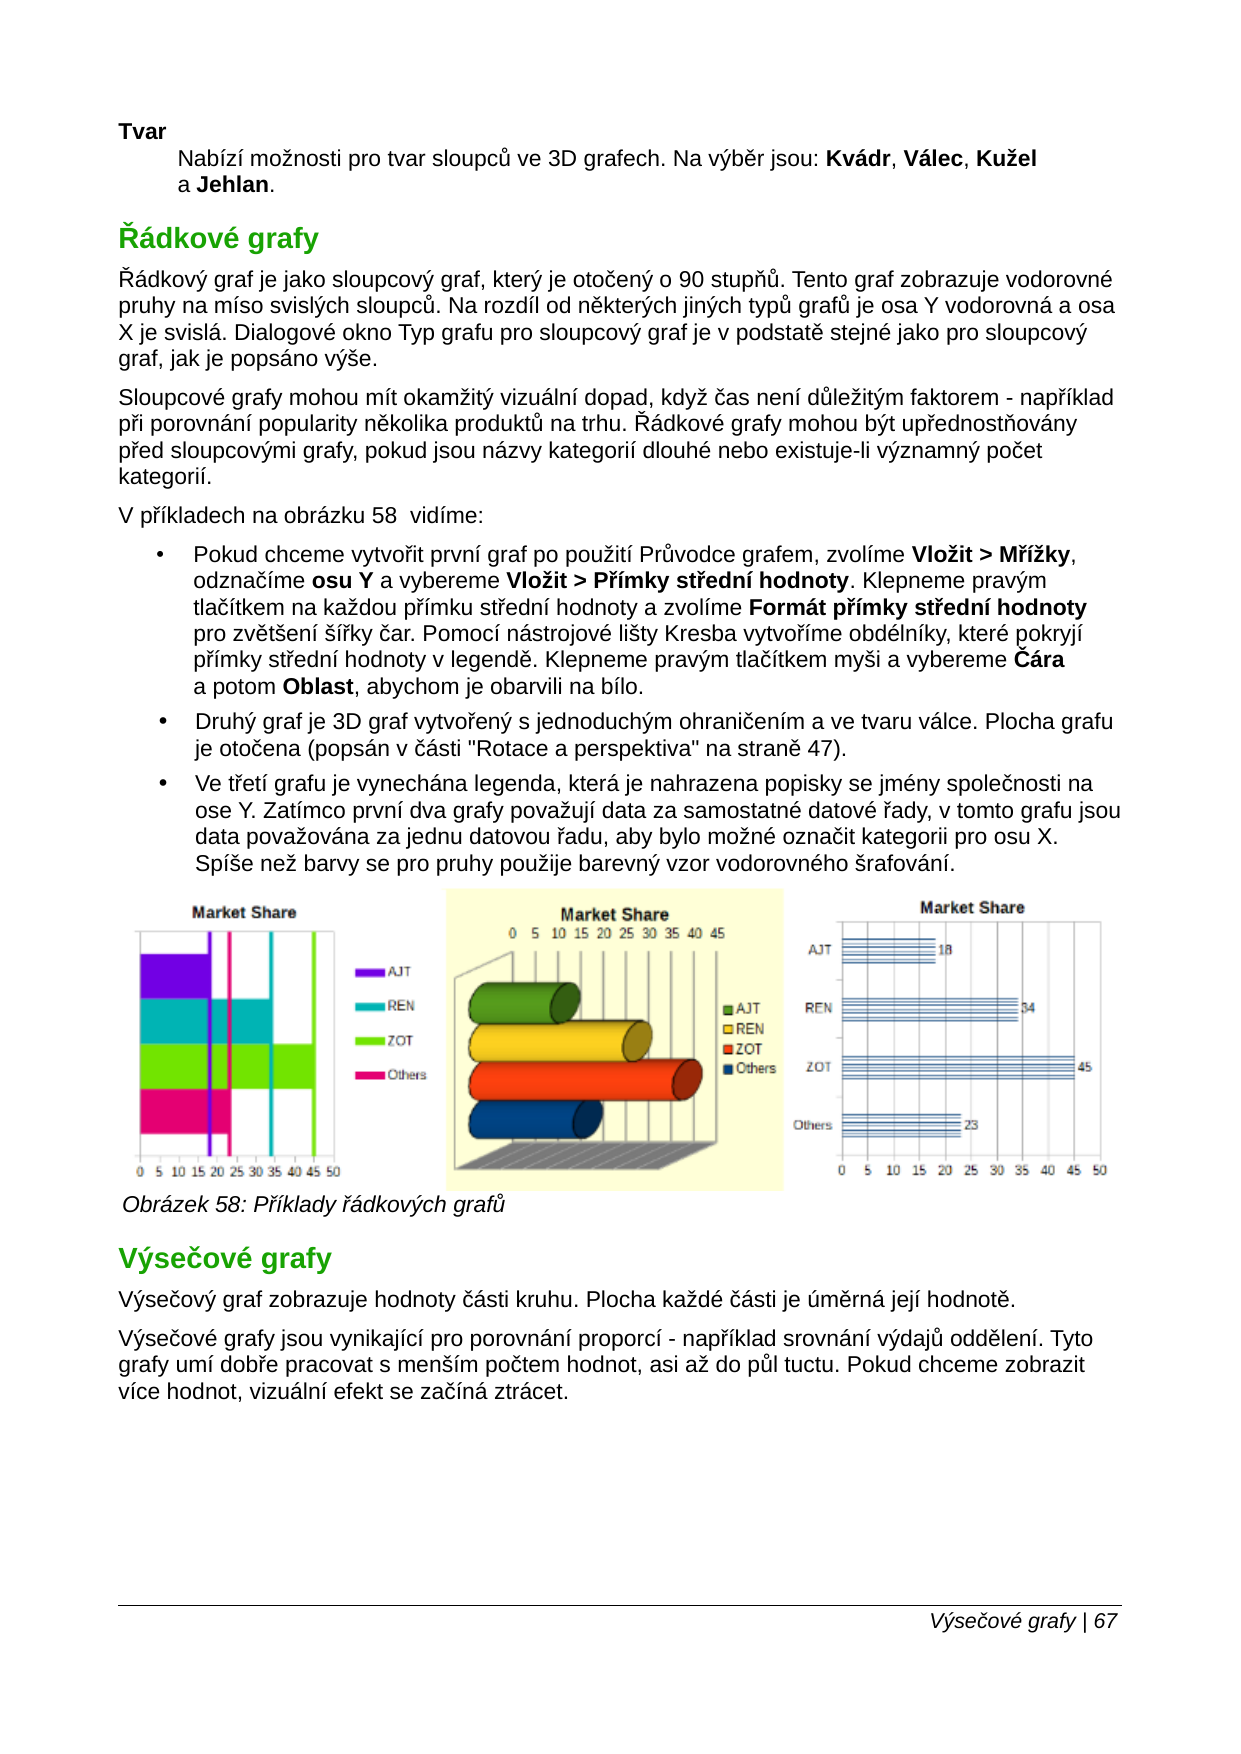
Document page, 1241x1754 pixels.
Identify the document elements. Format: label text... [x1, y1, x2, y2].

list Pokud chceme vytvořit první graf po použití Průvodce grafem, zvolíme Vložit > Mřížky, odznačíme osu Y a vybereme Vložit > Přímky střední hodnoty. Klepneme pravým tlačítkem na každou přímku střední hodnoty a zvolíme Formát přímky střední hodnoty pro zvětšení šířky čar. Pomocí nástrojové lišty Kresba vytvoříme obdélníky, které pokryjí přímky střední hodnoty v legendě. Klepneme pravým tlačítkem myši a vybereme Čára a potom Oblast, abychom je obarvili na bílo. [156, 541, 1122, 699]
list Ve třetí grafu je vynechána legenda, která je nahrazena popisky se jmény společnosti na ose Y. Zatímco první dva grafy považují data za samostatné datové řady, v tomto grafu jsou data považována za jednu datovou řadu, aby bylo možné označit kategorii pro osu X. Spíše než barvy se pro pruhy použije barevný vzor vodorovného šrafování. [156, 770, 1122, 876]
text Tvar [118, 118, 1122, 144]
picture [121, 887, 1119, 1191]
text Nabízí možnosti pro tvar sloupců ve 3D grafech. Na výběr jsou: Kvádr, Válec, Kužel a Jehlan. [177, 144, 1122, 197]
text Výsečové grafy jsou vynikající pro porovnání proporcí - například srovnání výdajů oddělení. Tyto grafy umí dobře pracovat s menším počtem hodnot, asi až do půl tuctu. Pokud chceme zobrazit více hodnot, vizuální efekt se začíná ztrácet. [118, 1325, 1122, 1404]
subtitle Řádkové grafy [118, 221, 1122, 254]
text Řádkový graf je jako sloupcový graf, který je otočený o 90 stupňů. Tento graf zobrazuje vodorovné pruhy na míso svislých sloupců. Na rozdíl od některých jiných typů grafů je osa Y vodorovná a osa X je svislá. Dialogové okno Typ grafu pro sloupcový graf je v podstatě stejné jako pro sloupcový graf, jak je popsáno výše. [118, 266, 1122, 372]
list Druhý graf je 3D graf vytvořený s jednoduchým ohraničením a ve tvaru válce. Plocha grafu je otočena (popsán v části "Rotace a perspektiva" na straně 47). [156, 708, 1122, 761]
subtitle Výsečové grafy [118, 1241, 1122, 1274]
list V příkladech na obrázku 58 vidíme: [118, 502, 1122, 528]
text Výsečový graf zobrazuje hodnoty části kruhu. Plocha každé části je úměrná její hodnotě. [118, 1286, 1122, 1312]
text Obrázek 58: Příklady řádkových grafů [122, 1191, 1118, 1217]
text Sloupcové grafy mohou mít okamžitý vizuální dopad, když čas není důležitým faktorem - například při porovnání popularity několika produktů na trhu. Řádkové grafy mohou být upřednostňovány před sloupcovými grafy, pokud jsou názvy kategorií dlouhé nebo existuje-li významný počet kategorií. [118, 384, 1122, 489]
